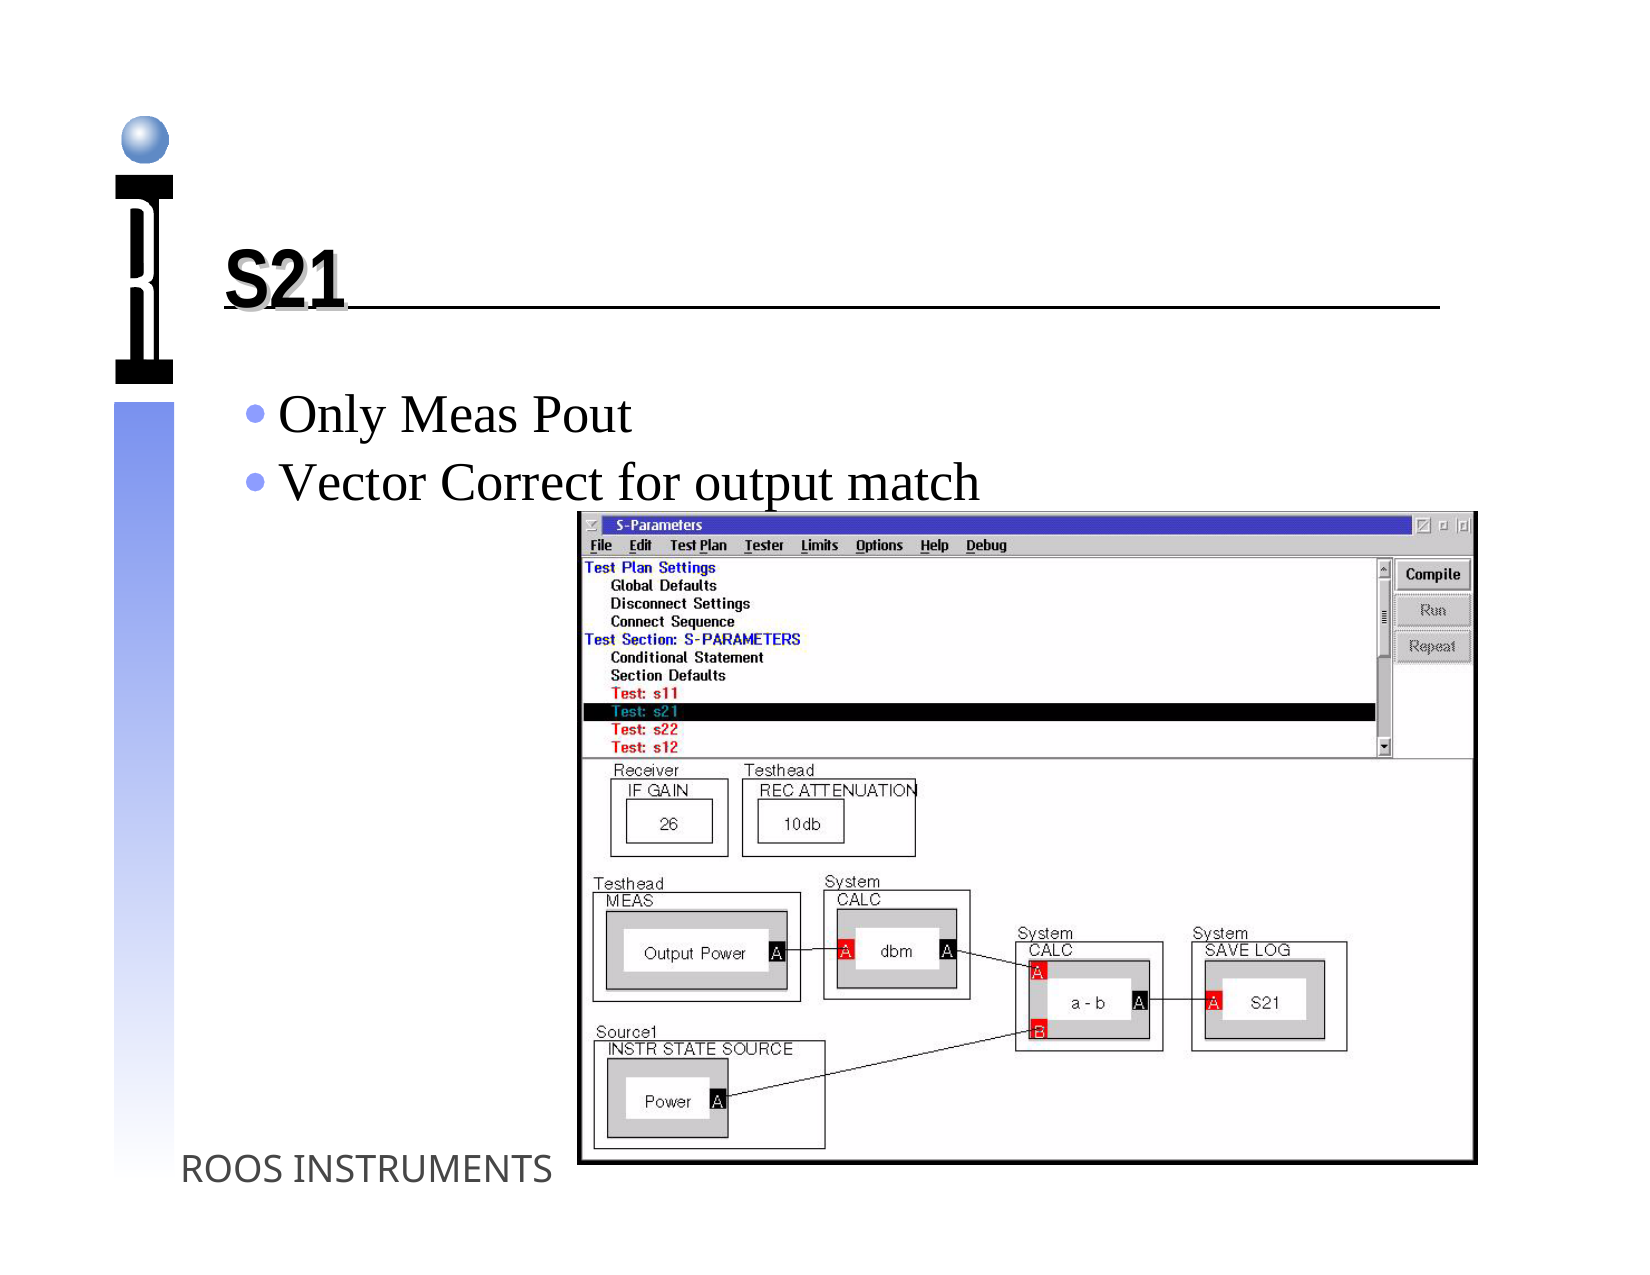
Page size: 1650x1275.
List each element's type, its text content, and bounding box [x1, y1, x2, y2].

text_box Only Meas Pout Vector Correct for output match [232, 383, 1456, 515]
text_box S21 [224, 142, 1445, 327]
picture [577, 511, 1478, 1165]
